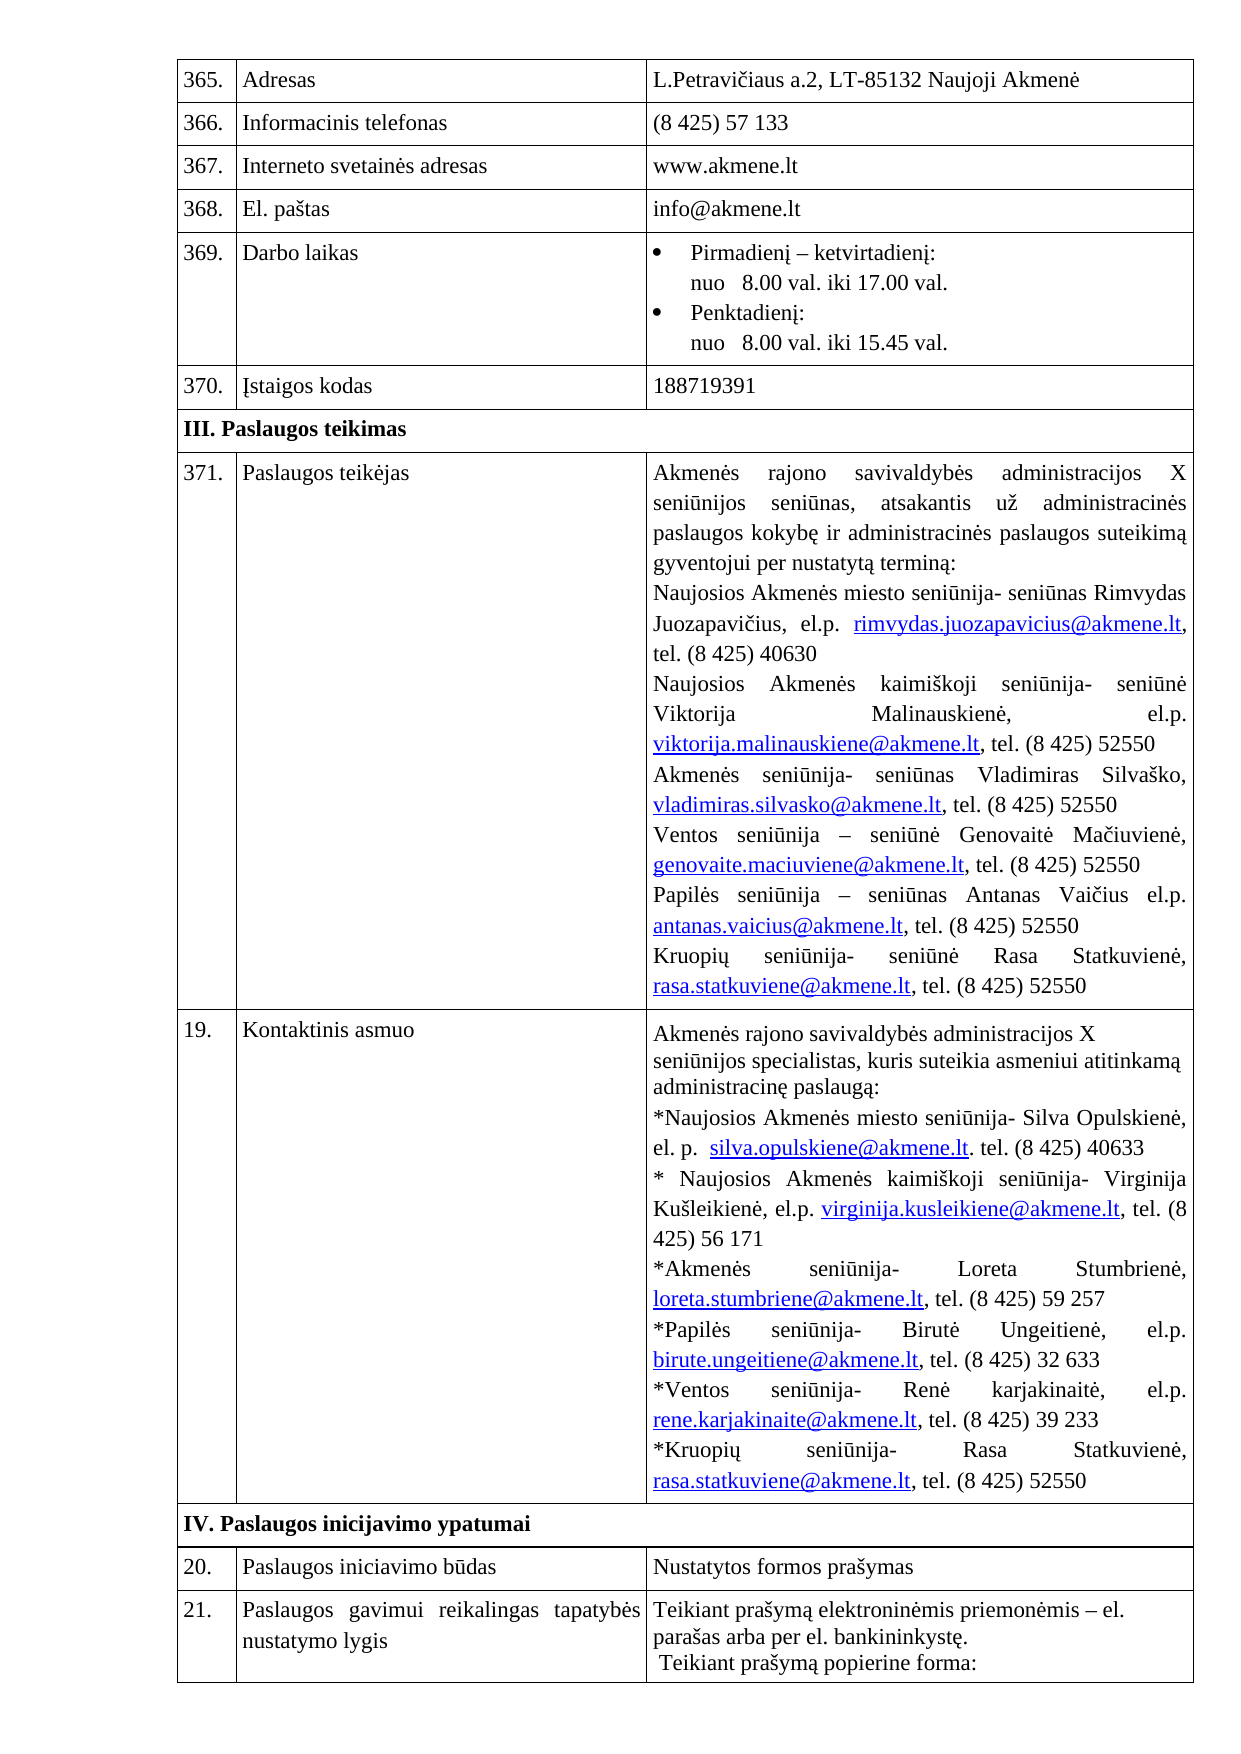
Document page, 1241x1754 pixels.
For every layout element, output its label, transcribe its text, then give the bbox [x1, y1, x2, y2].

table_cell www.akmene.lt [647, 146, 1193, 188]
table_cell 367. [178, 146, 236, 188]
table_cell 366. [178, 103, 236, 145]
table_cell Paslaugos gavimui reikalingas tapatybės nustatymo lygis [237, 1591, 646, 1682]
table_cell 368. [178, 190, 236, 232]
table_cell Nustatytos formos prašymas [647, 1548, 1193, 1589]
table_cell 370. [178, 366, 236, 408]
table_cell L.Petravičiaus a.2, LT-85132 Naujoji Akmenė [647, 60, 1193, 102]
table_cell info@akmene.lt [647, 190, 1193, 232]
table_cell 369. [178, 233, 236, 365]
table_cell III. Paslaugos teikimas [178, 410, 1193, 452]
table_cell Adresas [237, 60, 646, 102]
table_cell Akmenės rajono savivaldybės administracijos X seniūnijos seniūnas, atsakantis už administracinės paslaugos kokybę ir administracinės paslaugos suteikimą gyventojui per nustatytą terminą: Naujosios Akmenės miesto seniūnija- seniūnas Rimvydas Juozapavičius, el.p. rimvydas.juozapavicius@akmene.lt, tel. (8 425) 40630 Naujosios Akmenės kaimiškoji seniūnija- seniūnė Viktorija Malinauskienė, el.p. viktorija.malinauskiene@akmene.lt, tel. (8 425) 52550 Akmenės seniūnija- seniūnas Vladimiras Silvaško, vladimiras.silvasko@akmene.lt, tel. (8 425) 52550 Ventos seniūnija – seniūnė Genovaitė Mačiuvienė, genovaite.maciuviene@akmene.lt, tel. (8 425) 52550 Papilės seniūnija – seniūnas Antanas Vaičius el.p. antanas.vaicius@akmene.lt, tel. (8 425) 52550 Kruopių seniūnija- seniūnė Rasa Statkuvienė, rasa.statkuviene@akmene.lt, tel. (8 425) 52550 [647, 453, 1193, 1009]
table_cell Įstaigos kodas [237, 366, 646, 408]
table_cell 188719391 [647, 366, 1193, 408]
table_cell  Pirmadienį – ketvirtadienį: nuo 8.00 val. iki 17.00 val.  Penktadienį: nuo 8.00 val. iki 15.45 val. [647, 233, 1193, 365]
table_cell Darbo laikas [237, 233, 646, 365]
table_cell 19. [178, 1010, 236, 1503]
table_cell 21. [178, 1591, 236, 1682]
table_cell Paslaugos iniciavimo būdas [237, 1548, 646, 1589]
table_cell 371. [178, 453, 236, 1009]
table_cell El. paštas [237, 190, 646, 232]
table_cell Informacinis telefonas [237, 103, 646, 145]
table_cell Kontaktinis asmuo [237, 1010, 646, 1503]
table_cell Akmenės rajono savivaldybės administracijos X seniūnijos specialistas, kuris suteikia asmeniui atitinkamą administracinę paslaugą: *Naujosios Akmenės miesto seniūnija- Silva Opulskienė, el. p. silva.opulskiene@akmene.lt. tel. (8 425) 40633 * Naujosios Akmenės kaimiškoji seniūnija- Virginija Kušleikienė, el.p. virginija.kusleikiene@akmene.lt, tel. (8 425) 56 171 *Akmenės seniūnija- Loreta Stumbrienė, loreta.stumbriene@akmene.lt, tel. (8 425) 59 257 *Papilės seniūnija- Birutė Ungeitienė, el.p. birute.ungeitiene@akmene.lt, tel. (8 425) 32 633 *Ventos seniūnija- Renė karjakinaitė, el.p. rene.karjakinaite@akmene.lt, tel. (8 425) 39 233 *Kruopių seniūnija- Rasa Statkuvienė, rasa.statkuviene@akmene.lt, tel. (8 425) 52550 [647, 1010, 1193, 1503]
table_cell IV. Paslaugos inicijavimo ypatumai [178, 1504, 1193, 1546]
table_cell Paslaugos teikėjas [237, 453, 646, 1009]
table_cell (8 425) 57 133 [647, 103, 1193, 145]
table_cell 20. [178, 1548, 236, 1589]
table_cell 365. [178, 60, 236, 102]
table_cell Interneto svetainės adresas [237, 146, 646, 188]
table_cell Teikiant prašymą elektroninėmis priemonėmis – el. parašas arba per el. bankininkystę. Teikiant prašymą popierine forma: [647, 1591, 1193, 1682]
